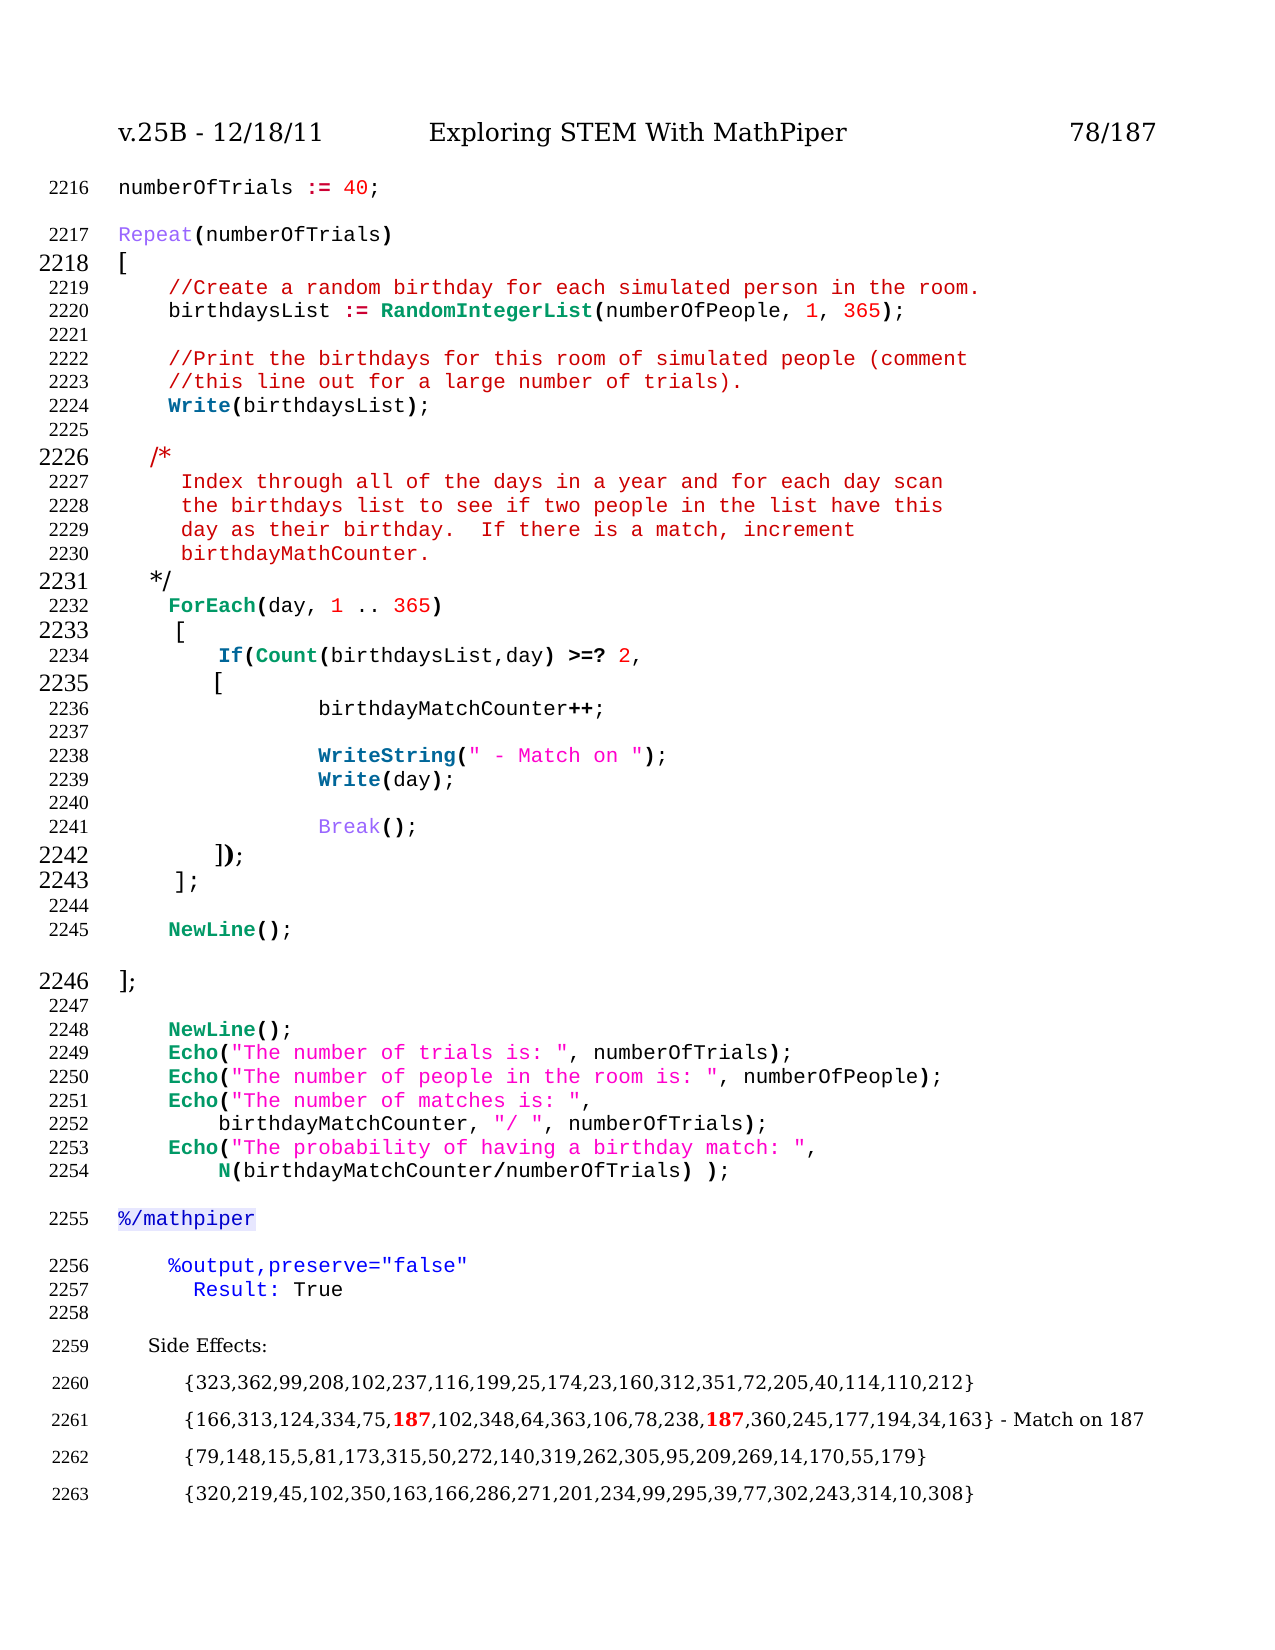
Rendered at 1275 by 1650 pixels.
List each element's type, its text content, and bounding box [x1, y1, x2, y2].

text //this line out for a large number of trials). [118, 371, 1157, 395]
text NewLine(); [118, 1019, 1157, 1042]
text %output,preserve="false" [118, 1255, 1157, 1279]
text ]; [118, 966, 1157, 995]
text [ [118, 668, 1157, 698]
text {166,313,124,334,75,187,102,348,64,363,106,78,238,187,360,245,177,194,34,163} - Match on 187 [148, 1409, 1157, 1431]
text %/mathpiper [118, 1208, 1157, 1231]
text numberOfTrials := 40; [118, 177, 1157, 200]
text [ [118, 248, 1157, 277]
text Write(birthdaysList); [118, 395, 1157, 419]
text Break(); [118, 816, 1157, 839]
text Echo("The probability of having a birthday match: ", [118, 1137, 1157, 1161]
text If(Count(birthdaysList,day) >=? 2, [118, 645, 1157, 668]
text Echo("The number of trials is: ", numberOfTrials); [118, 1042, 1157, 1066]
text /* [118, 442, 1157, 472]
text [ [118, 619, 1157, 645]
text Index through all of the days in a year and for each day scan [118, 472, 1157, 495]
text birthdaysList := RandomIntegerList(numberOfPeople, 1, 365); [118, 301, 1157, 324]
text {323,362,99,208,102,237,116,199,25,174,23,160,312,351,72,205,40,114,110,212} [148, 1372, 1157, 1394]
text Write(day); [118, 769, 1157, 792]
text NewLine(); [118, 918, 1157, 942]
text {320,219,45,102,350,163,166,286,271,201,234,99,295,39,77,302,243,314,10,308} [148, 1483, 1157, 1504]
text the birthdays list to see if two people in the list have this [118, 495, 1157, 519]
text ]); [118, 839, 1157, 869]
text ]; [118, 869, 1157, 895]
text //Create a random birthday for each simulated person in the room. [118, 277, 1157, 301]
text birthdayMathCounter. [118, 542, 1157, 566]
text day as their birthday. If there is a match, increment [118, 519, 1157, 542]
text Repeat(numberOfTrials) [118, 224, 1157, 248]
text Echo("The number of matches is: ", [118, 1089, 1157, 1113]
text Side Effects: [148, 1335, 1157, 1357]
text //Print the birthdays for this room of simulated people (comment [118, 348, 1157, 371]
text Echo("The number of people in the room is: ", numberOfPeople); [118, 1066, 1157, 1089]
text N(birthdayMatchCounter/numberOfTrials) ); [118, 1161, 1157, 1184]
text birthdayMatchCounter, "/ ", numberOfTrials); [118, 1113, 1157, 1137]
text */ [118, 566, 1157, 595]
text WriteString(" - Match on "); [118, 745, 1157, 769]
text Result: True [118, 1279, 1157, 1302]
text ForEach(day, 1 .. 365) [118, 595, 1157, 619]
text {79,148,15,5,81,173,315,50,272,140,319,262,305,95,209,269,14,170,55,179} [148, 1446, 1157, 1468]
text birthdayMatchCounter++; [118, 698, 1157, 721]
